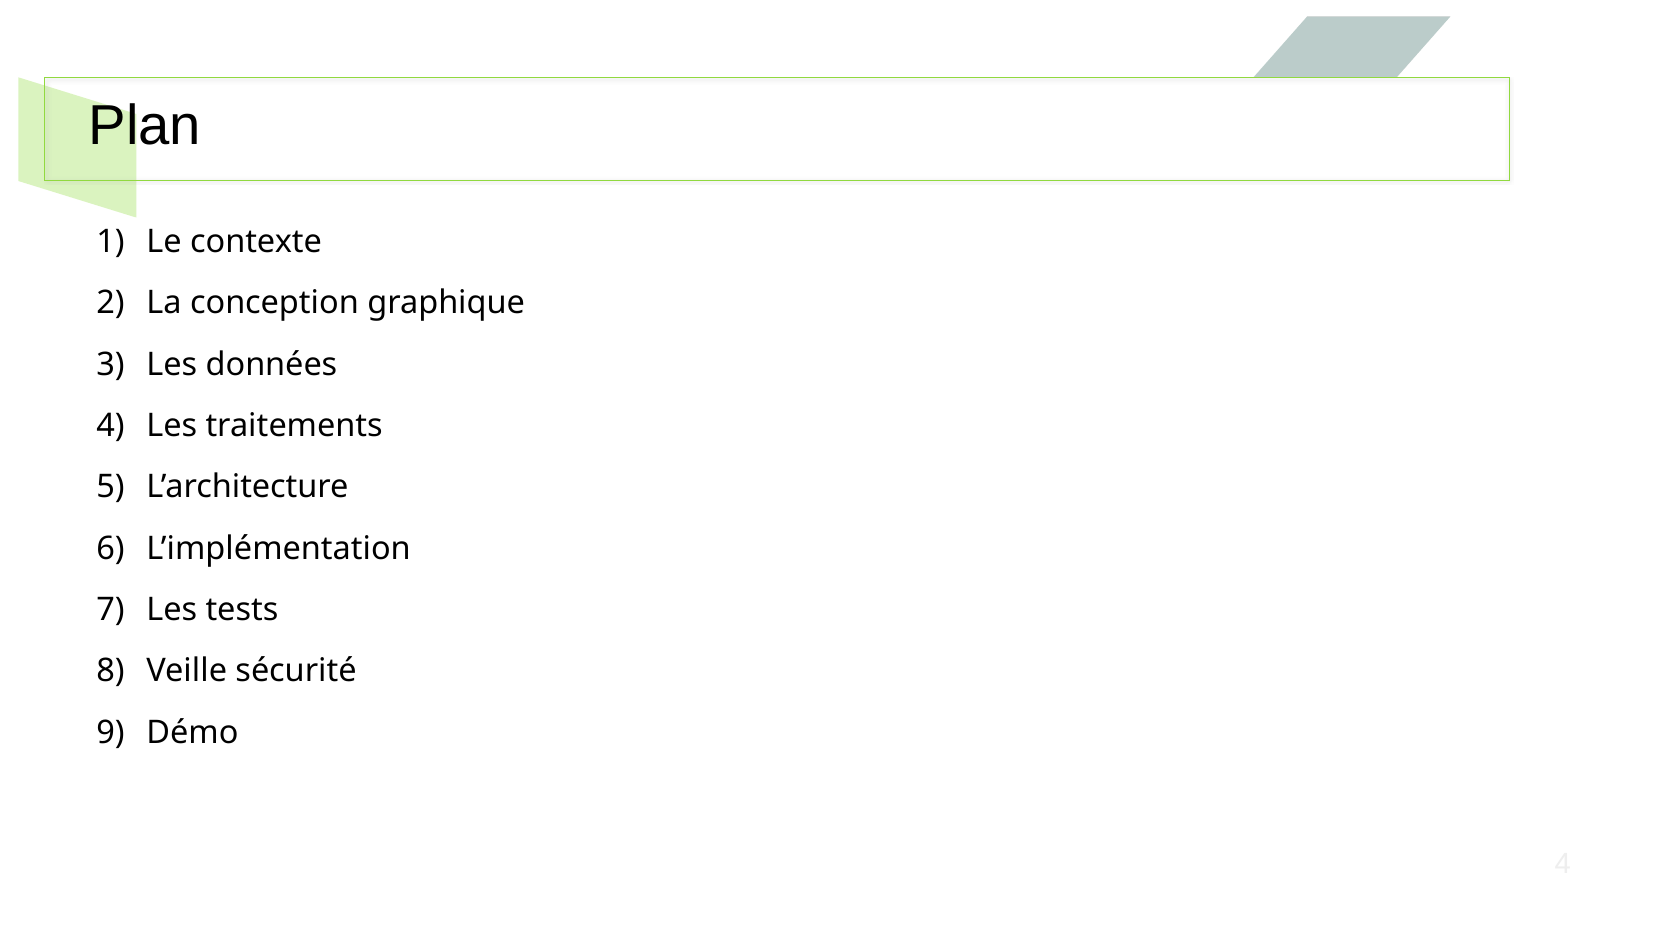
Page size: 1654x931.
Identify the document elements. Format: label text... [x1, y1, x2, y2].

list Le contexte La conception graphique Les données Les traitements L’architecture L’implémentation Les tests Veille sécurité Démo [82, 217, 1571, 758]
title Plan [88, 73, 1506, 178]
